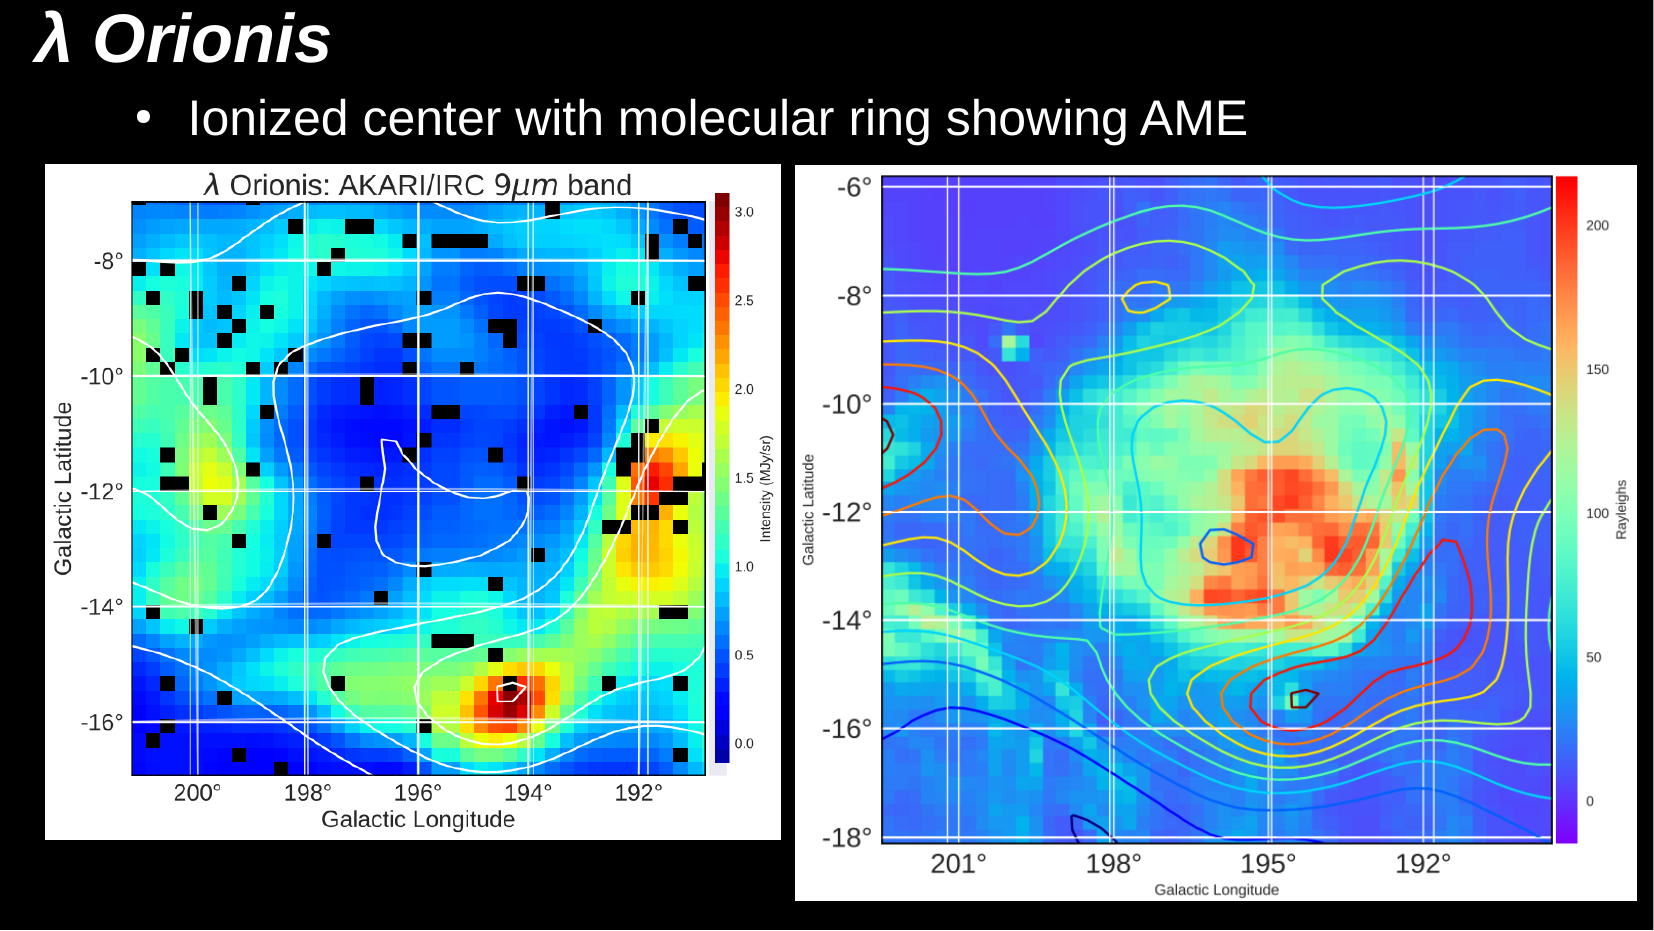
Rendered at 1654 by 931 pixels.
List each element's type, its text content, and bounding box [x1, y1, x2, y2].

picture [795, 165, 1637, 901]
title λ Orionis [0, 0, 1654, 91]
picture [45, 164, 781, 841]
list Ionized center with molecular ring showing AME [116, 90, 1606, 630]
